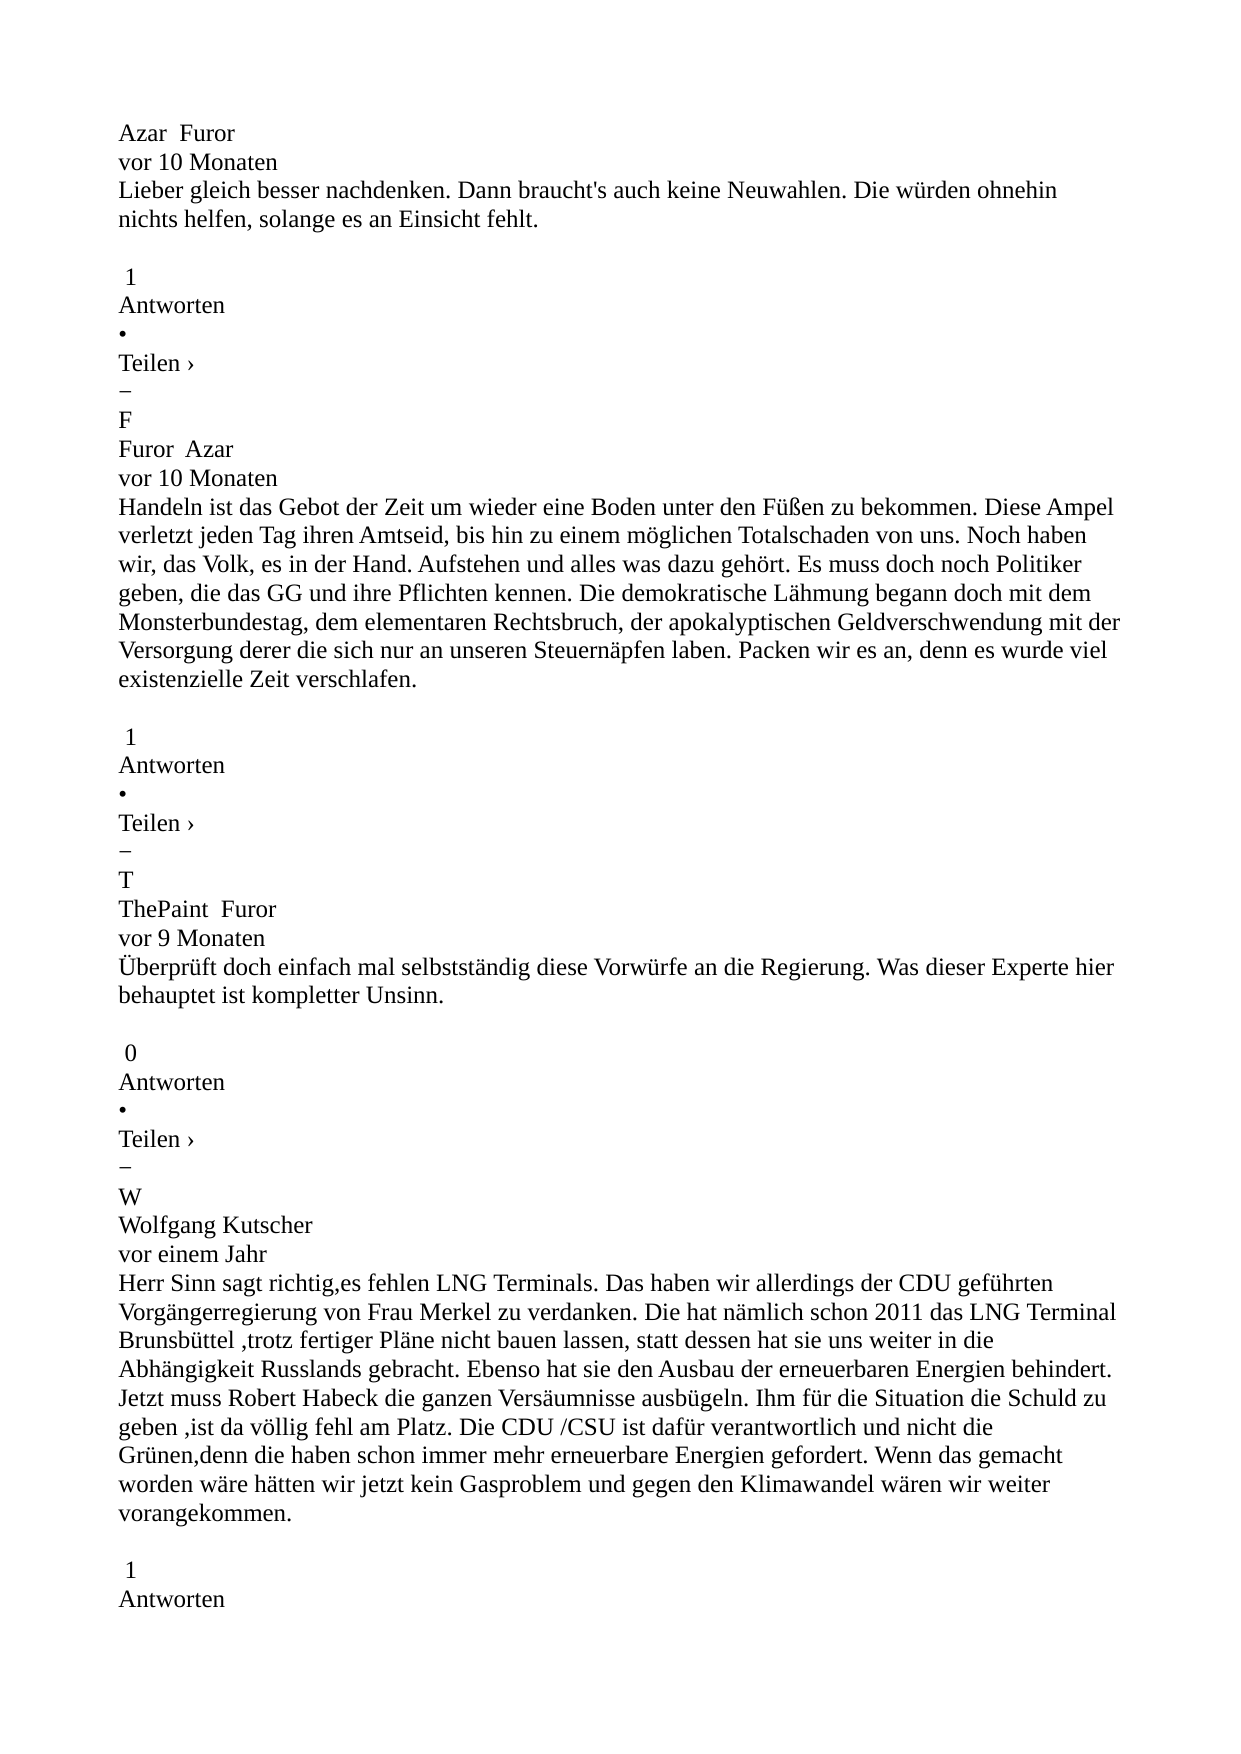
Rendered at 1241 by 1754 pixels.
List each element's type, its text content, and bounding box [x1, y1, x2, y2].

text − [118, 1153, 1122, 1182]
text Antworten [118, 291, 1122, 319]
text Azar Furor [118, 118, 1122, 147]
text 0 [118, 1038, 1122, 1067]
text T [118, 866, 1122, 894]
text 1 [118, 722, 1122, 751]
text Handeln ist das Gebot der Zeit um wieder eine Boden unter den Füßen zu bekommen. Diese Ampel verletzt jeden Tag ihren Amtseid, bis hin zu einem möglichen Totalschaden von uns. Noch haben wir, das Volk, es in der Hand. Aufstehen und alles was dazu gehört. Es muss doch noch Politiker geben, die das GG und ihre Pflichten kennen. Die demokratische Lähmung begann doch mit dem Monsterbundestag, dem elementaren Rechtsbruch, der apokalyptischen Geldverschwendung mit der Versorgung derer die sich nur an unseren Steuernäpfen laben. Packen wir es an, denn es wurde viel existenzielle Zeit verschlafen. [118, 492, 1122, 693]
text • [118, 1096, 1122, 1124]
text Überprüft doch einfach mal selbstständig diese Vorwürfe an die Regierung. Was dieser Experte hier behauptet ist kompletter Unsinn. [118, 952, 1122, 1009]
text ThePaint Furor [118, 894, 1122, 923]
text Teilen › [118, 808, 1122, 837]
text vor 10 Monaten [118, 147, 1122, 176]
text vor 10 Monaten [118, 463, 1122, 492]
text − [118, 377, 1122, 406]
text • [118, 319, 1122, 348]
text vor einem Jahr [118, 1239, 1122, 1268]
text Furor Azar [118, 434, 1122, 463]
text Teilen › [118, 348, 1122, 377]
text Antworten [118, 1584, 1122, 1613]
text W [118, 1182, 1122, 1211]
text Wolfgang Kutscher [118, 1211, 1122, 1239]
text Herr Sinn sagt richtig,es fehlen LNG Terminals. Das haben wir allerdings der CDU geführten Vorgängerregierung von Frau Merkel zu verdanken. Die hat nämlich schon 2011 das LNG Terminal Brunsbüttel ,trotz fertiger Pläne nicht bauen lassen, statt dessen hat sie uns weiter in die Abhängigkeit Russlands gebracht. Ebenso hat sie den Ausbau der erneuerbaren Energien behindert. Jetzt muss Robert Habeck die ganzen Versäumnisse ausbügeln. Ihm für die Situation die Schuld zu geben ,ist da völlig fehl am Platz. Die CDU /CSU ist dafür verantwortlich und nicht die Grünen,denn die haben schon immer mehr erneuerbare Energien gefordert. Wenn das gemacht worden wäre hätten wir jetzt kein Gasproblem und gegen den Klimawandel wären wir weiter vorangekommen. [118, 1268, 1122, 1527]
text F [118, 406, 1122, 434]
text 1 [118, 262, 1122, 291]
text Teilen › [118, 1124, 1122, 1153]
text Antworten [118, 751, 1122, 779]
text vor 9 Monaten [118, 923, 1122, 952]
text Antworten [118, 1067, 1122, 1096]
text • [118, 779, 1122, 808]
text 1 [118, 1556, 1122, 1584]
text Lieber gleich besser nachdenken. Dann braucht's auch keine Neuwahlen. Die würden ohnehin nichts helfen, solange es an Einsicht fehlt. [118, 176, 1122, 233]
text − [118, 837, 1122, 866]
